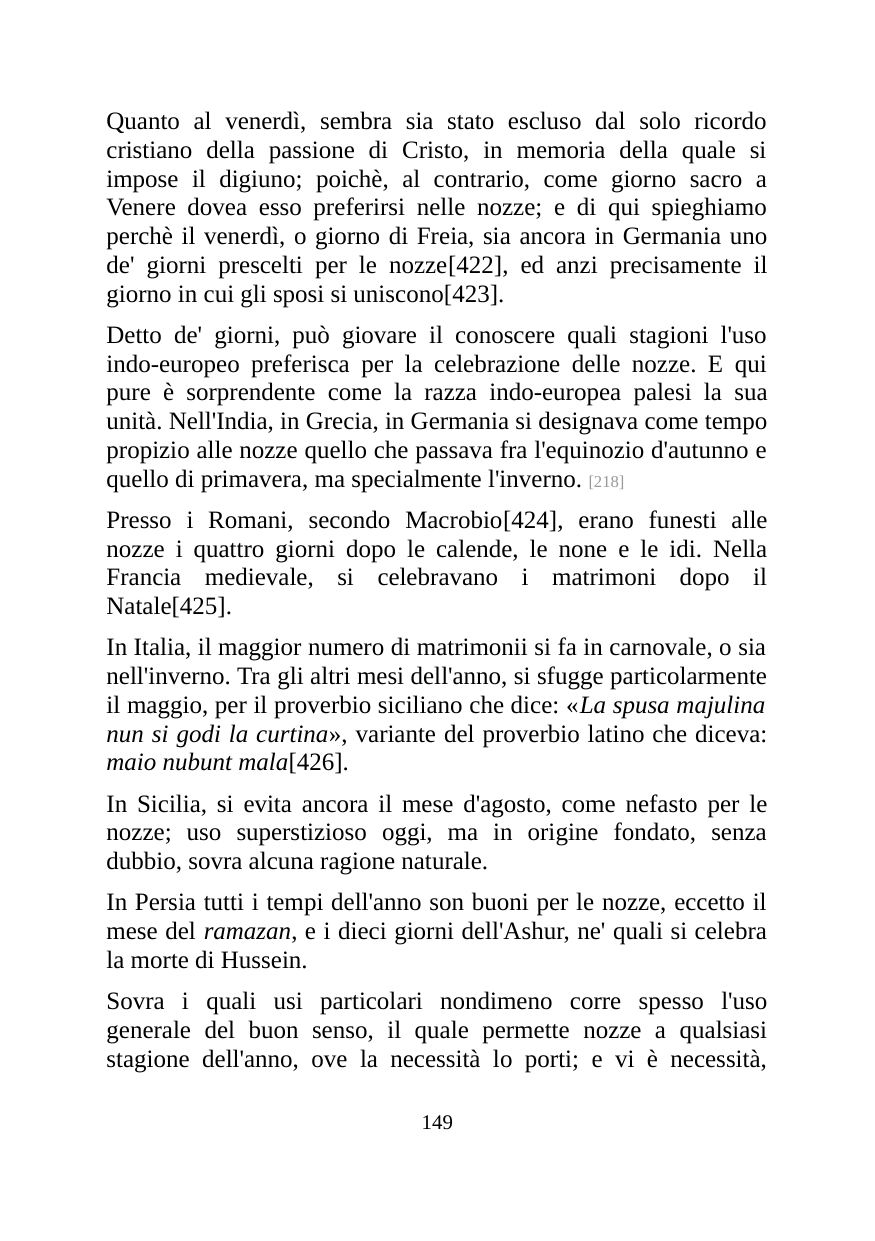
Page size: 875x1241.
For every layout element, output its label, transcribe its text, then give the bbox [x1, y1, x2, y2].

text Quanto al venerdì, sembra sia stato escluso dal solo ricordo cristiano della passione di Cristo, in memoria della quale si impose il digiuno; poichè, al contrario, come giorno sacro a Venere dovea esso preferirsi nelle nozze; e di qui spieghiamo perchè il venerdì, o giorno di Freia, sia ancora in Germania uno de' giorni prescelti per le nozze[422], ed anzi precisamente il giorno in cui gli sposi si uniscono[423]. [106, 106, 768, 307]
text In Persia tutti i tempi dell'anno son buoni per le nozze, eccetto il mese del ramazan, e i dieci giorni dell'Ashur, ne' quali si celebra la morte di Hussein. [106, 887, 768, 974]
text Presso i Romani, secondo Macrobio[424], erano funesti alle nozze i quattro giorni dopo le calende, le none e le idi. Nella Francia medievale, si celebravano i matrimoni dopo il Natale[425]. [106, 505, 768, 620]
text In Sicilia, si evita ancora il mese d'agosto, come nefasto per le nozze; uso superstizioso oggi, ma in origine fondato, senza dubbio, sovra alcuna ragione naturale. [106, 789, 768, 875]
text Detto de' giorni, può giovare il conoscere quali stagioni l'uso indo-europeo preferisca per la celebrazione delle nozze. E qui pure è sorprendente come la razza indo-europea palesi la sua unità. Nell'India, in Grecia, in Germania si designava come tempo propizio alle nozze quello che passava fra l'equinozio d'autunno e quello di primavera, ma specialmente l'inverno. [218] [106, 320, 768, 492]
text In Italia, il maggior numero di matrimonii si fa in carnovale, o sia nell'inverno. Tra gli altri mesi dell'anno, si sfugge particolarmente il maggio, per il proverbio siciliano che dice: «La spusa majulina nun si godi la curtina», variante del proverbio latino che diceva: maio nubunt mala[426]. [106, 632, 768, 776]
text Sovra i quali usi particolari nondimeno corre spesso l'uso generale del buon senso, il quale permette nozze a qualsiasi stagione dell'anno, ove la necessità lo porti; e vi è necessità, [106, 986, 768, 1072]
